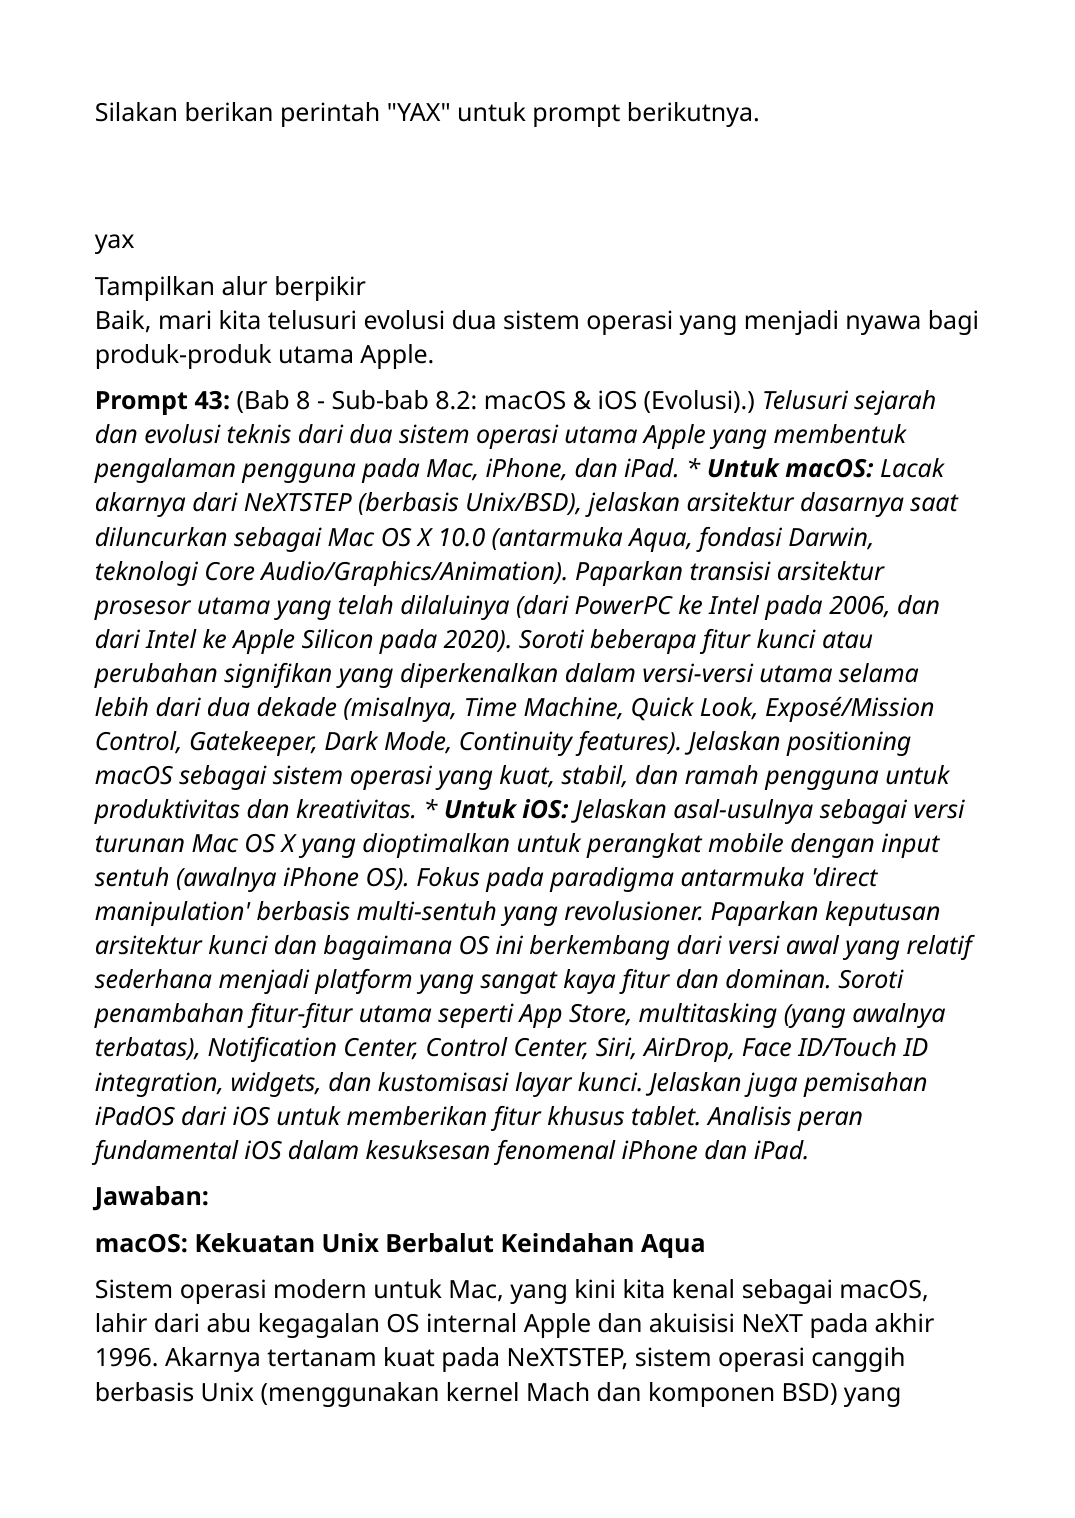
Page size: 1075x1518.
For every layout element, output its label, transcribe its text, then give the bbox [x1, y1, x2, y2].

text macOS: Kekuatan Unix Berbalut Keindahan Aqua [94, 1225, 980, 1259]
text yax [94, 222, 980, 256]
text Tampilkan alur berpikir [94, 268, 980, 302]
text Silakan berikan perintah "YAX" untuk prompt berikutnya. [94, 94, 980, 128]
text Sistem operasi modern untuk Mac, yang kini kita kenal sebagai macOS, lahir dari abu kegagalan OS internal Apple dan akuisisi NeXT pada akhir 1996. Akarnya tertanam kuat pada NeXTSTEP, sistem operasi canggih berbasis Unix (menggunakan kernel Mach dan komponen BSD) yang [94, 1272, 980, 1408]
text Baik, mari kita telusuri evolusi dua sistem operasi yang menjadi nyawa bagi produk-produk utama Apple. [94, 302, 980, 370]
text Prompt 43: (Bab 8 - Sub-bab 8.2: macOS & iOS (Evolusi).) Telusuri sejarah dan evolusi teknis dari dua sistem operasi utama Apple yang membentuk pengalaman pengguna pada Mac, iPhone, dan iPad. * Untuk macOS: Lacak akarnya dari NeXTSTEP (berbasis Unix/BSD), jelaskan arsitektur dasarnya saat diluncurkan sebagai Mac OS X 10.0 (antarmuka Aqua, fondasi Darwin, teknologi Core Audio/Graphics/Animation). Paparkan transisi arsitektur prosesor utama yang telah dilaluinya (dari PowerPC ke Intel pada 2006, dan dari Intel ke Apple Silicon pada 2020). Soroti beberapa fitur kunci atau perubahan signifikan yang diperkenalkan dalam versi-versi utama selama lebih dari dua dekade (misalnya, Time Machine, Quick Look, Exposé/Mission Control, Gatekeeper, Dark Mode, Continuity features). Jelaskan positioning macOS sebagai sistem operasi yang kuat, stabil, dan ramah pengguna untuk produktivitas dan kreativitas. * Untuk iOS: Jelaskan asal-usulnya sebagai versi turunan Mac OS X yang dioptimalkan untuk perangkat mobile dengan input sentuh (awalnya iPhone OS). Fokus pada paradigma antarmuka 'direct manipulation' berbasis multi-sentuh yang revolusioner. Paparkan keputusan arsitektur kunci dan bagaimana OS ini berkembang dari versi awal yang relatif sederhana menjadi platform yang sangat kaya fitur dan dominan. Soroti penambahan fitur-fitur utama seperti App Store, multitasking (yang awalnya terbatas), Notification Center, Control Center, Siri, AirDrop, Face ID/Touch ID integration, widgets, dan kustomisasi layar kunci. Jelaskan juga pemisahan iPadOS dari iOS untuk memberikan fitur khusus tablet. Analisis peran fundamental iOS dalam kesuksesan fenomenal iPhone dan iPad. [94, 383, 980, 1166]
text Jawaban: [94, 1179, 980, 1213]
